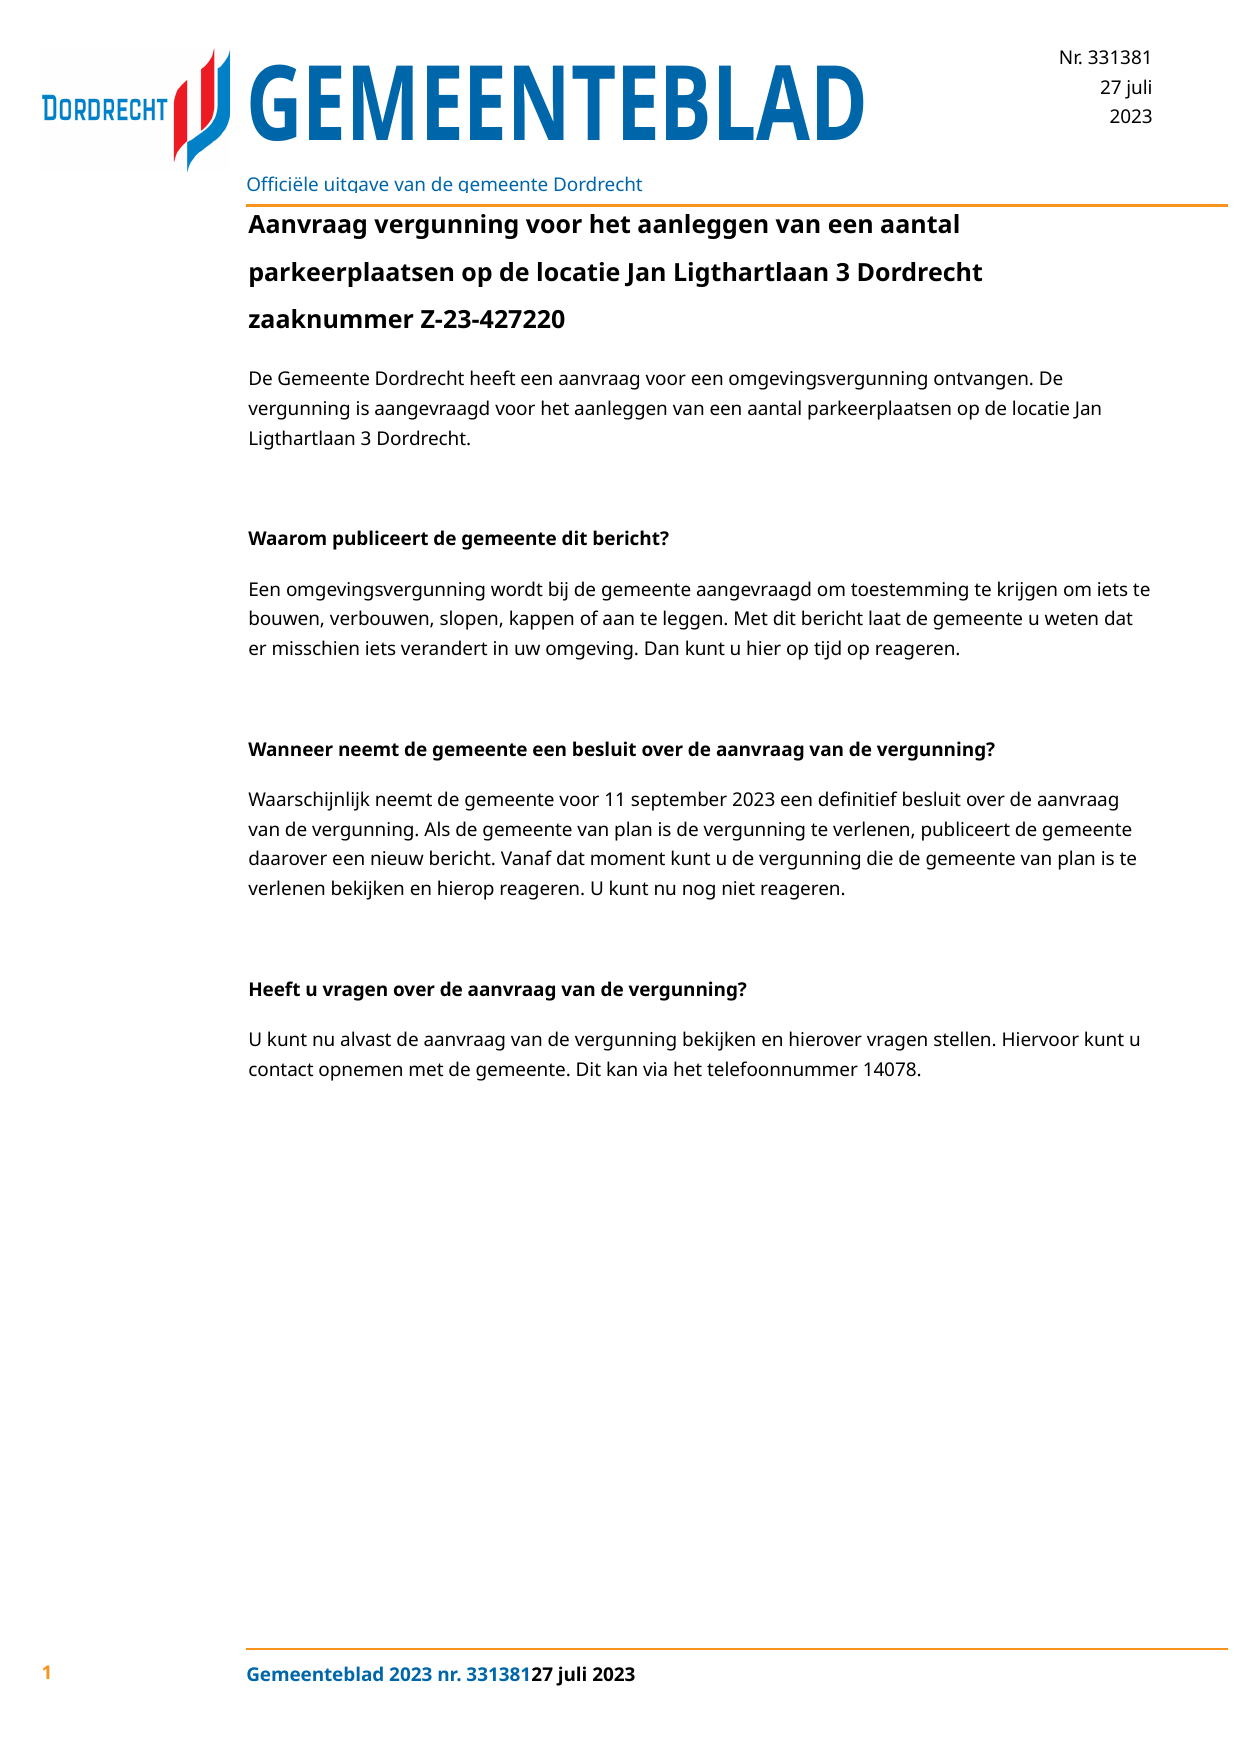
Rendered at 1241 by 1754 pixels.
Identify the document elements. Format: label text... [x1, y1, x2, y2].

text U kunt nu alvast de aanvraag van de vergunning bekijken en hierover vragen stellen. Hiervoor kunt u contact opnemen met de gemeente. Dit kan via het telefoonnummer 14078. [248, 1026, 1152, 1082]
text Wanneer neemt de gemeente een besluit over de aanvraag van de vergunning? [248, 736, 1152, 762]
text Waarom publiceert de gemeente dit bericht? [248, 526, 1152, 551]
text Heeft u vragen over de aanvraag van de vergunning? [248, 976, 1152, 1002]
text De Gemeente Dordrecht heeft een aanvraag voor een omgevingsvergunning ontvangen. De vergunning is aangevraagd voor het aanleggen van een aantal parkeerplaatsen op de locatie Jan Ligthartlaan 3 Dordrecht. [248, 366, 1152, 450]
text Waarschijnlijk neemt de gemeente voor 11 september 2023 een definitief besluit over de aanvraag van de vergunning. Als de gemeente van plan is de vergunning te verlenen, publiceert de gemeente daarover een nieuw bericht. Vanaf dat moment kunt u de vergunning die de gemeente van plan is te verlenen bekijken en hierop reageren. U kunt nu nog niet reageren. [248, 786, 1152, 901]
text Een omgevingsvergunning wordt bij de gemeente aangevraagd om toestemming te krijgen om iets te bouwen, verbouwen, slopen, kappen of aan te leggen. Met dit bericht laat de gemeente u weten dat er misschien iets verandert in uw omgeving. Dan kunt u hier op tijd op reageren. [248, 576, 1152, 661]
picture [41, 47, 231, 172]
text Aanvraag vergunning voor het aanleggen van een aantal parkeerplaatsen op de locatie Jan Ligthartlaan 3 Dordrecht zaaknummer Z-23-427220 [248, 207, 1152, 336]
